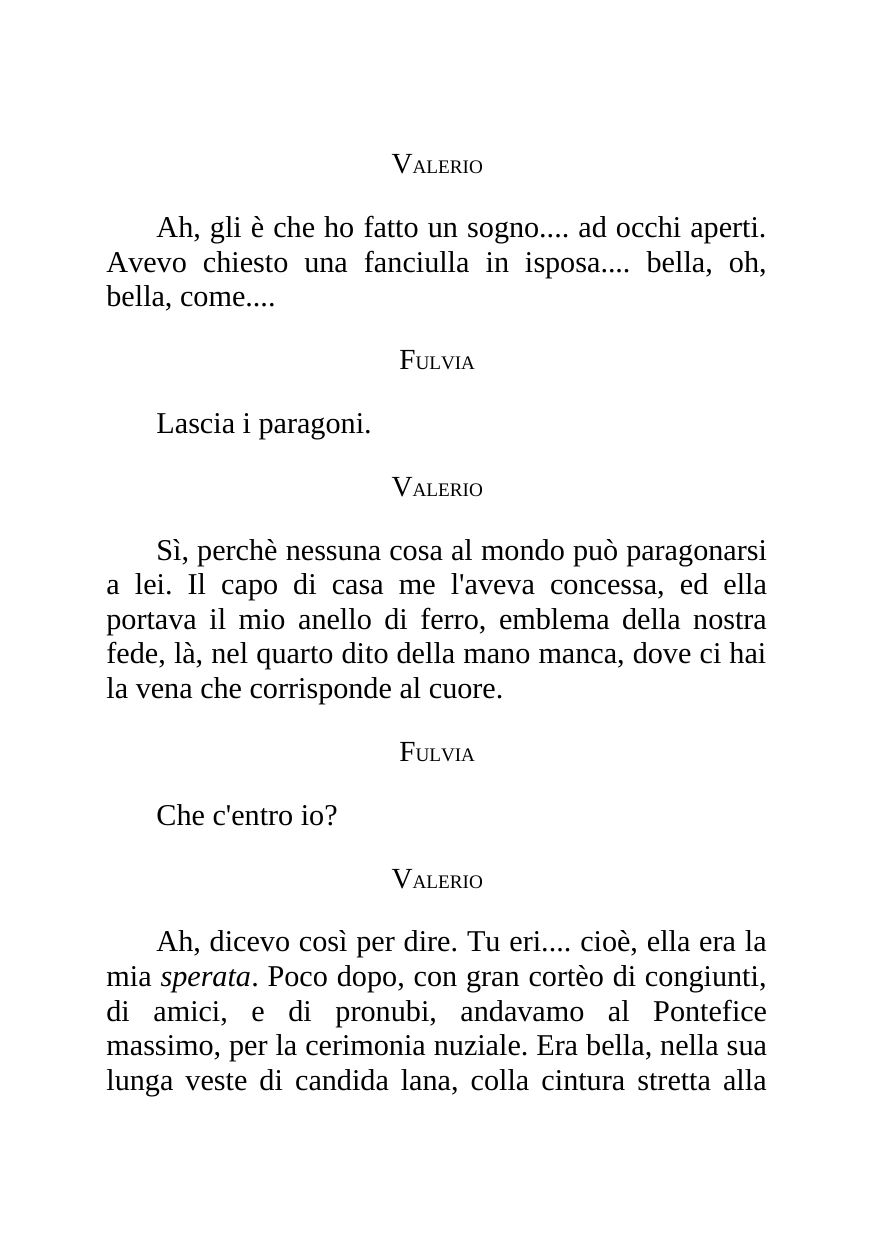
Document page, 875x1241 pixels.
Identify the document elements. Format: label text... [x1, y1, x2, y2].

text Fulvia [156, 734, 718, 768]
text Lascia i paragoni. [106, 405, 768, 440]
text Fulvia [156, 342, 718, 376]
text Valerio [156, 861, 718, 894]
text Ah, dicevo così per dire. Tu eri.... cioè, ella era la mia sperata. Poco dopo, con gran cortèo di congiunti, di amici, e di pronubi, andavamo al Pontefice massimo, per la cerimonia nuziale. Era bella, nella sua lunga veste di candida lana, colla cintura stretta alla [106, 923, 768, 1097]
text Ah, gli è che ho fatto un sogno.... ad occhi aperti. Avevo chiesto una fanciulla in isposa.... bella, oh, bella, come.... [106, 209, 768, 313]
text Valerio [156, 146, 718, 180]
text Valerio [156, 469, 718, 502]
text Sì, perchè nessuna cosa al mondo può paragonarsi a lei. Il capo di casa me l'aveva concessa, ed ella portava il mio anello di ferro, emblema della nostra fede, là, nel quarto dito della mano manca, dove ci hai la vena che corrisponde al cuore. [106, 532, 768, 705]
text Che c'entro io? [106, 797, 768, 832]
